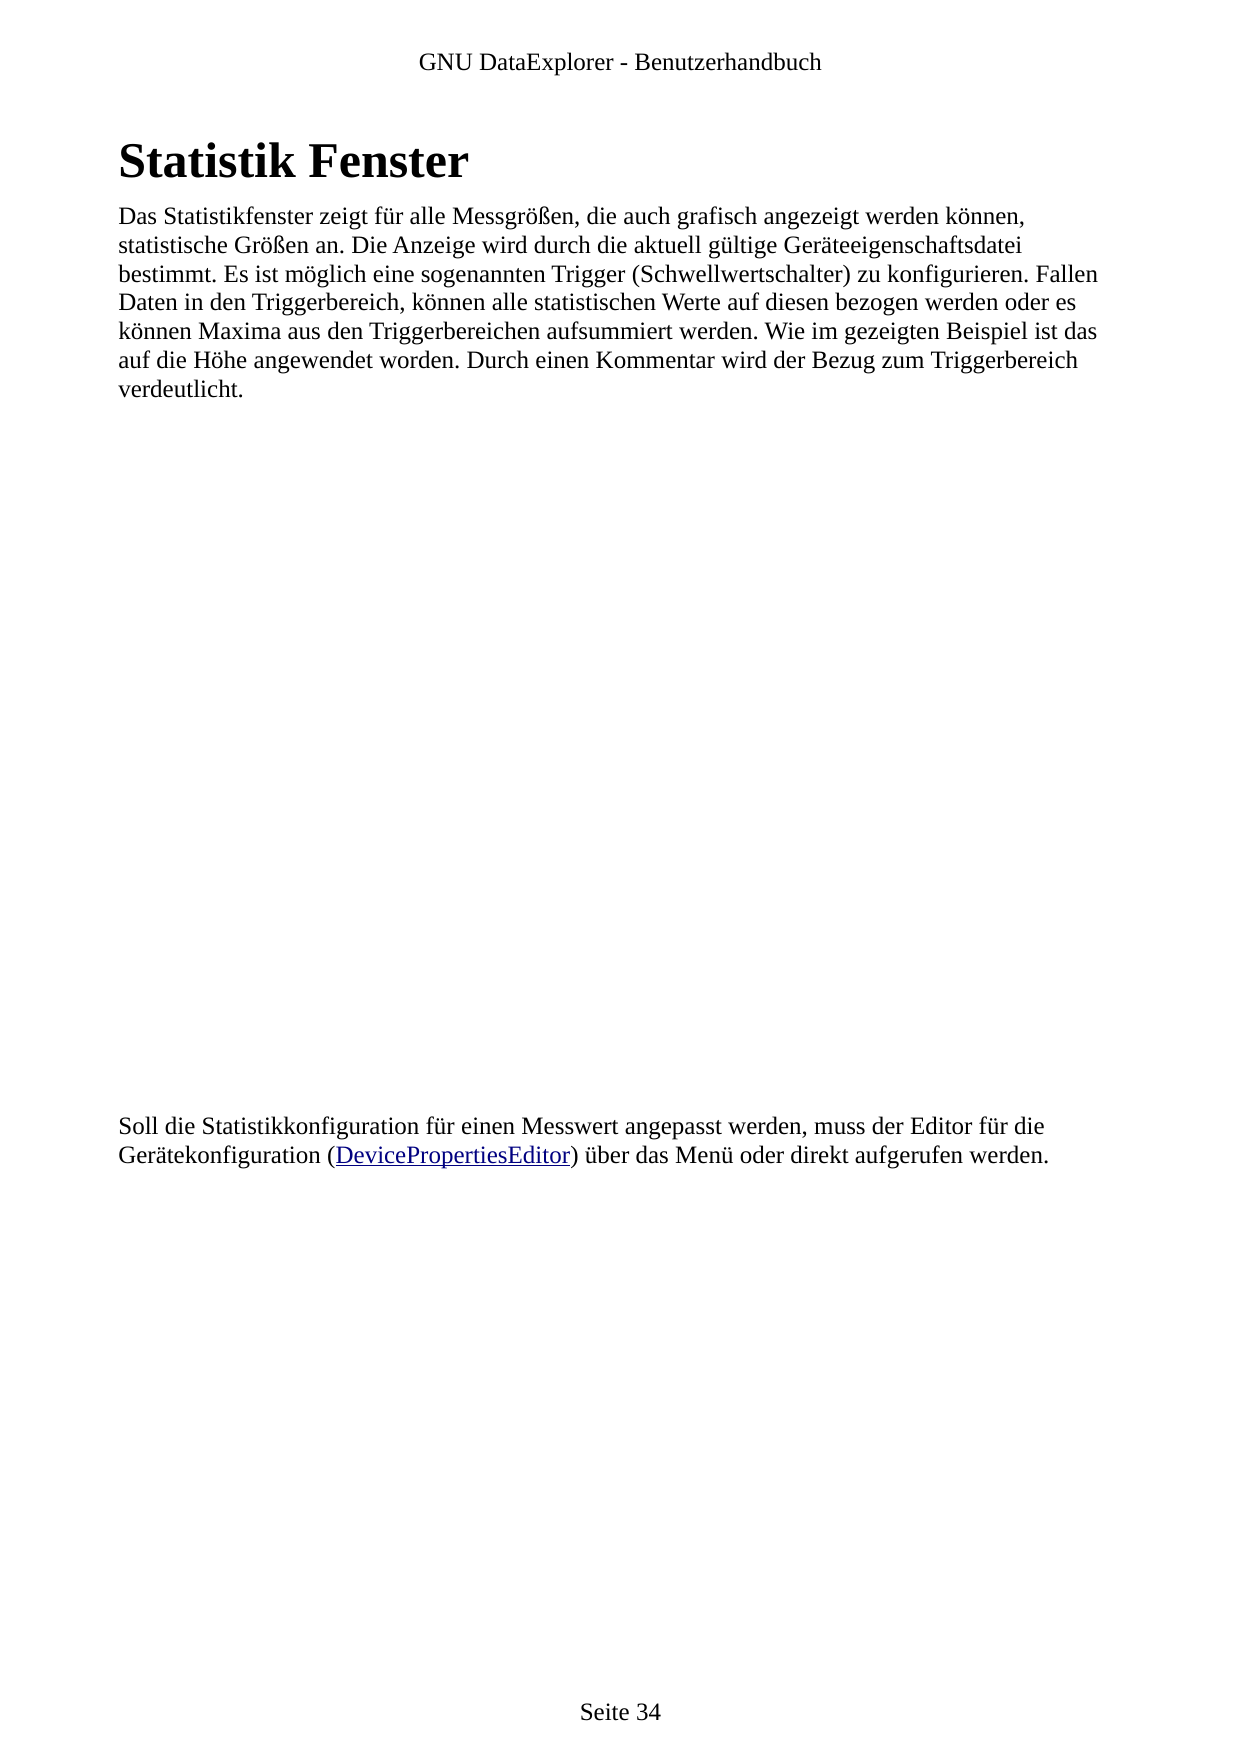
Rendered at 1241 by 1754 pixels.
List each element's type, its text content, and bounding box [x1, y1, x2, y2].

text Das Statistikfenster zeigt für alle Messgrößen, die auch grafisch angezeigt werden können, statistische Größen an. Die Anzeige wird durch die aktuell gültige Geräteeigenschaftsdatei bestimmt. Es ist möglich eine sogenannten Trigger (Schwellwertschalter) zu konfigurieren. Fallen Daten in den Triggerbereich, können alle statistischen Werte auf diesen bezogen werden oder es können Maxima aus den Triggerbereichen aufsummiert werden. Wie im gezeigten Beispiel ist das auf die Höhe angewendet worden. Durch einen Kommentar wird der Bezug zum Triggerbereich verdeutlicht. [118, 201, 1122, 402]
text Soll die Statistikkonfiguration für einen Messwert angepasst werden, muss der Editor für die Gerätekonfiguration (DevicePropertiesEditor) über das Menü oder direkt aufgerufen werden. [118, 1111, 1122, 1168]
subtitle Statistik Fenster [118, 131, 1122, 189]
